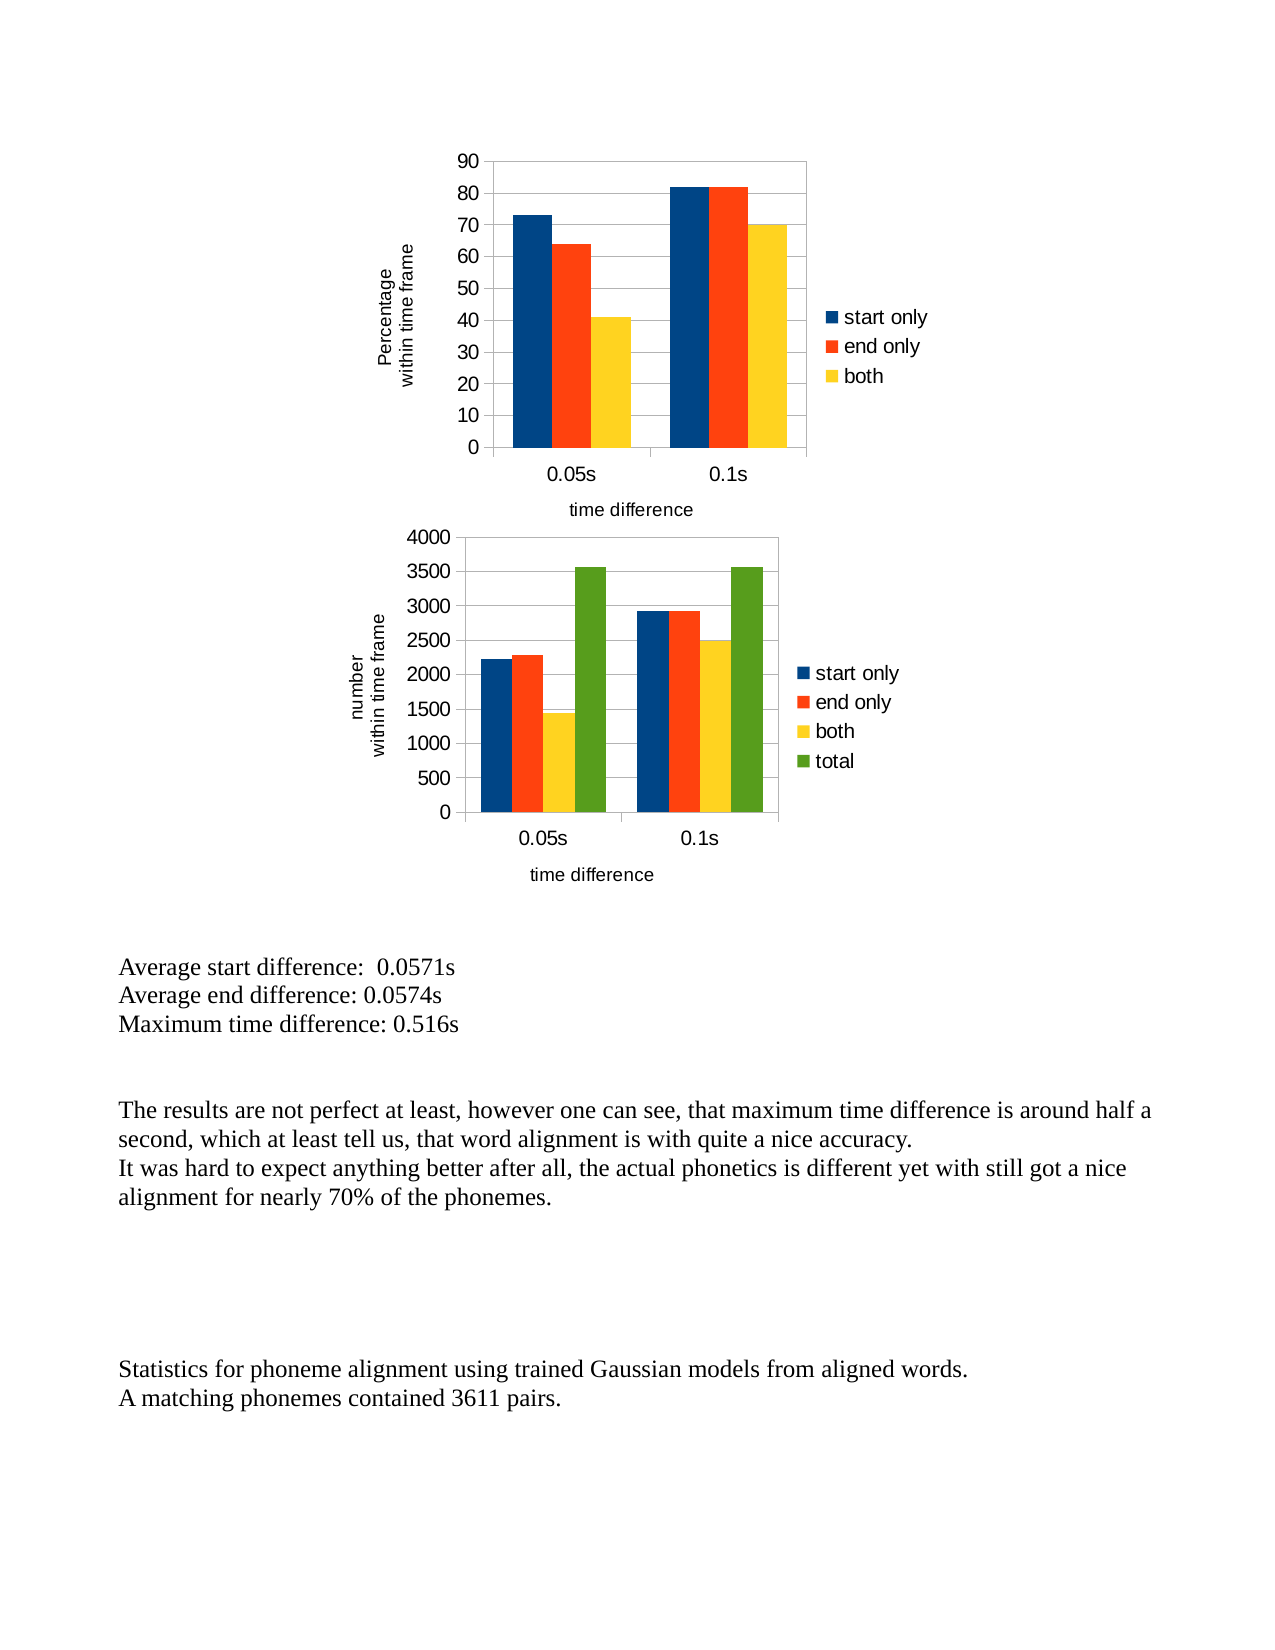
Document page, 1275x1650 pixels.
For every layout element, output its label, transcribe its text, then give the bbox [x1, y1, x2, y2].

text Statistics for phoneme alignment using trained Gaussian models from aligned words. [118, 1354, 1157, 1383]
text Maximum time difference: 0.516s [118, 1009, 1157, 1038]
text It was hard to expect anything better after all, the actual phonetics is different yet with still got a nice alignment for nearly 70% of the phonemes. [118, 1153, 1157, 1211]
text Average end difference: 0.0574s [118, 981, 1157, 1009]
text A matching phonemes contained 3611 pairs. [118, 1383, 1157, 1412]
text The results are not perfect at least, however one can see, that maximum time difference is around half a second, which at least tell us, that word alignment is with quite a nice accuracy. [118, 1096, 1157, 1153]
text Average start difference: 0.0571s [118, 952, 1157, 981]
